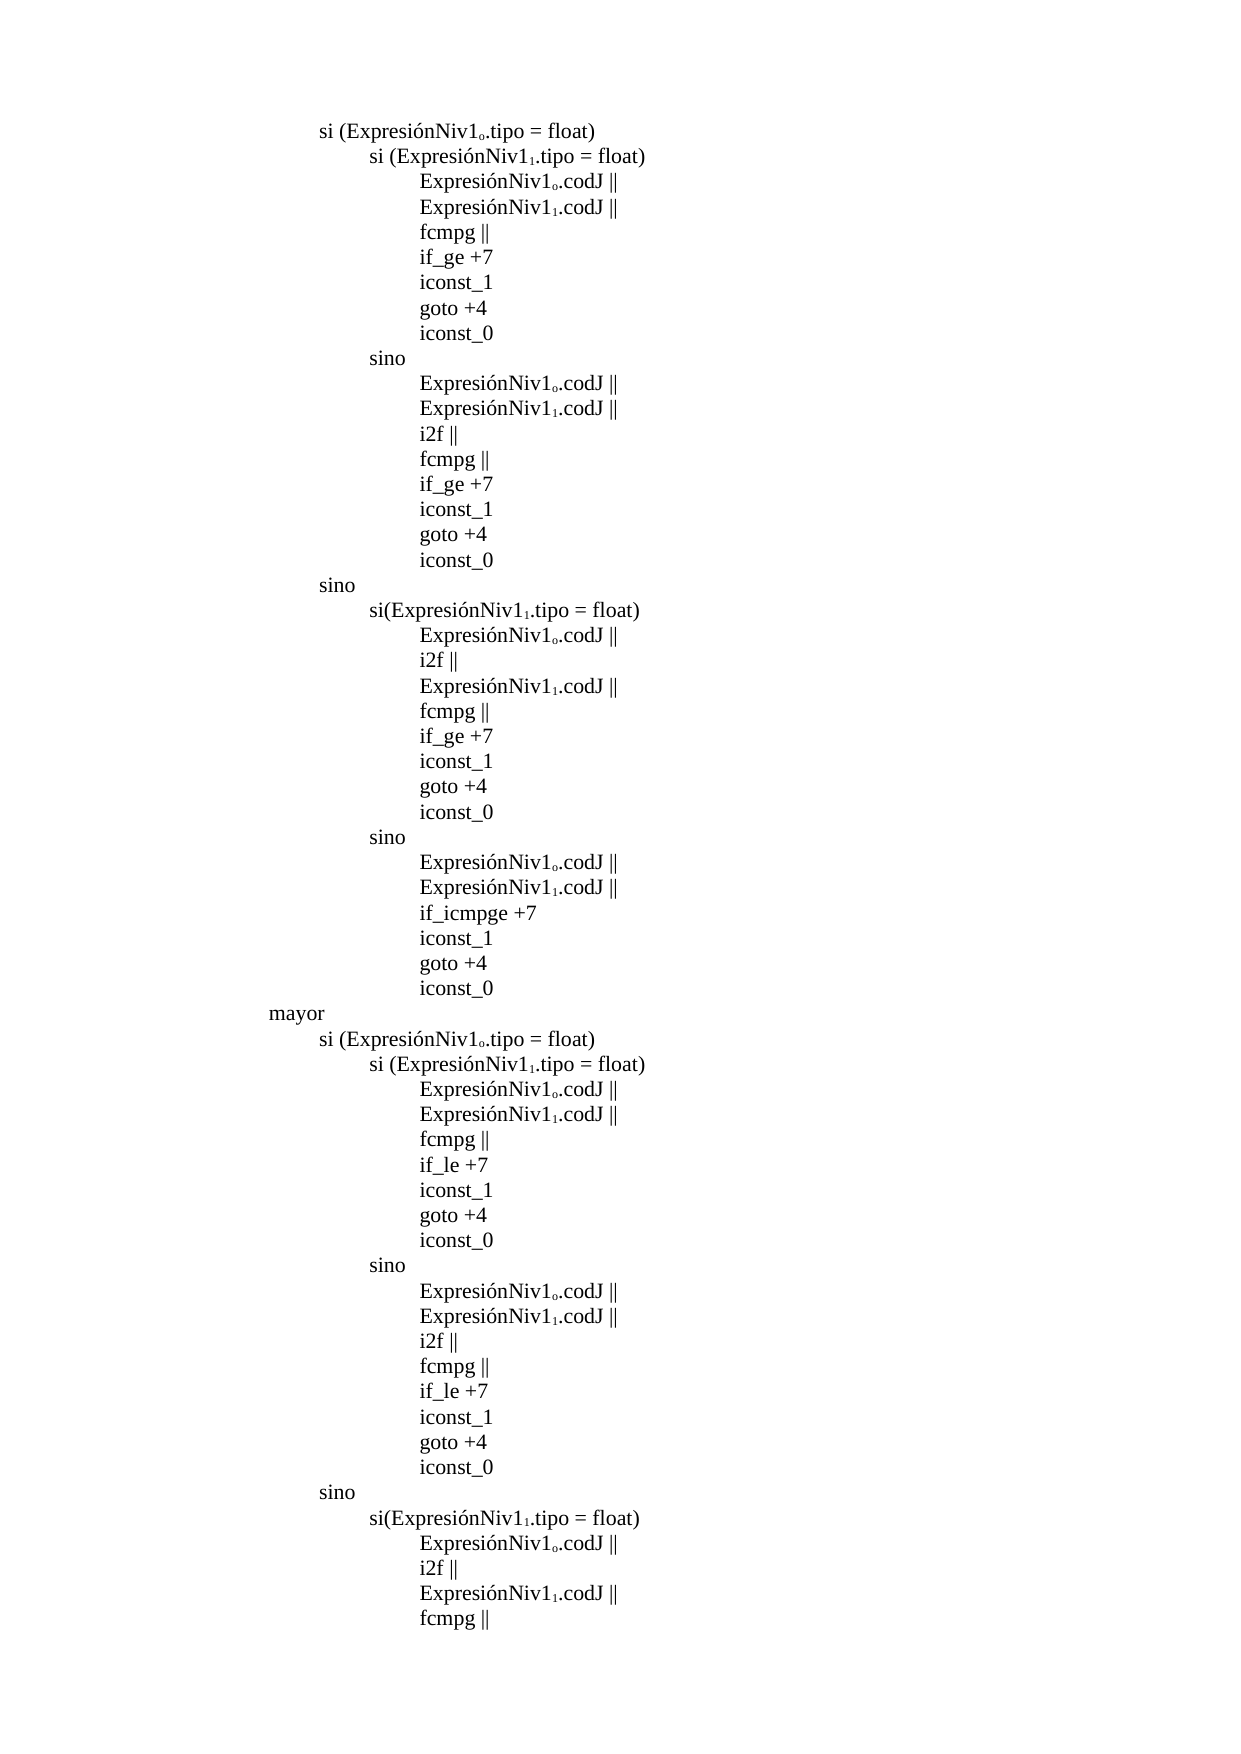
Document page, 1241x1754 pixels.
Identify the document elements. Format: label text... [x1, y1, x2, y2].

text si (ExpresiónNiv1o.tipo = float) [118, 1026, 1122, 1051]
text ExpresiónNiv1o.codJ || [118, 168, 1122, 194]
text ExpresiónNiv1o.codJ || [118, 1278, 1122, 1303]
text iconst_1 [118, 748, 1122, 773]
text ExpresiónNiv11.codJ || [118, 1101, 1122, 1126]
text ExpresiónNiv1o.codJ || [118, 622, 1122, 647]
text if_icmpge +7 [118, 899, 1122, 925]
text if_ge +7 [118, 723, 1122, 748]
text goto +4 [118, 294, 1122, 320]
text fcmpg || [118, 698, 1122, 723]
text if_ge +7 [118, 244, 1122, 269]
text ExpresiónNiv1o.codJ || [118, 1076, 1122, 1101]
text iconst_1 [118, 925, 1122, 950]
text ExpresiónNiv11.codJ || [118, 194, 1122, 219]
text i2f || [118, 421, 1122, 446]
text si(ExpresiónNiv11.tipo = float) [118, 1504, 1122, 1530]
text ExpresiónNiv11.codJ || [118, 395, 1122, 421]
text goto +4 [118, 1429, 1122, 1454]
text si (ExpresiónNiv1o.tipo = float) [118, 118, 1122, 143]
text sino [118, 824, 1122, 849]
text si (ExpresiónNiv11.tipo = float) [118, 1051, 1122, 1076]
text i2f || [118, 1328, 1122, 1353]
text iconst_0 [118, 1227, 1122, 1252]
text sino [118, 572, 1122, 597]
text iconst_0 [118, 975, 1122, 1000]
text goto +4 [118, 1202, 1122, 1227]
text fcmpg || [118, 446, 1122, 471]
text if_ge +7 [118, 471, 1122, 496]
text if_le +7 [118, 1152, 1122, 1177]
text i2f || [118, 647, 1122, 673]
text ExpresiónNiv1o.codJ || [118, 1530, 1122, 1555]
text fcmpg || [118, 1126, 1122, 1152]
text ExpresiónNiv11.codJ || [118, 673, 1122, 698]
text iconst_1 [118, 1177, 1122, 1202]
text goto +4 [118, 521, 1122, 547]
text iconst_1 [118, 269, 1122, 294]
text ExpresiónNiv11.codJ || [118, 1303, 1122, 1328]
text si(ExpresiónNiv11.tipo = float) [118, 597, 1122, 622]
text iconst_0 [118, 547, 1122, 572]
text ExpresiónNiv11.codJ || [118, 874, 1122, 899]
text si (ExpresiónNiv11.tipo = float) [118, 143, 1122, 168]
text goto +4 [118, 950, 1122, 975]
text sino [118, 345, 1122, 370]
text fcmpg || [118, 219, 1122, 244]
text fcmpg || [118, 1605, 1122, 1631]
text sino [118, 1479, 1122, 1504]
text ExpresiónNiv1o.codJ || [118, 849, 1122, 874]
text iconst_1 [118, 496, 1122, 521]
text mayor [118, 1000, 1122, 1026]
text i2f || [118, 1555, 1122, 1580]
text if_le +7 [118, 1378, 1122, 1404]
text sino [118, 1252, 1122, 1278]
text iconst_0 [118, 320, 1122, 345]
text iconst_0 [118, 799, 1122, 824]
text fcmpg || [118, 1353, 1122, 1378]
text goto +4 [118, 773, 1122, 799]
text ExpresiónNiv1o.codJ || [118, 370, 1122, 395]
text ExpresiónNiv11.codJ || [118, 1580, 1122, 1605]
text iconst_1 [118, 1404, 1122, 1429]
text iconst_0 [118, 1454, 1122, 1479]
